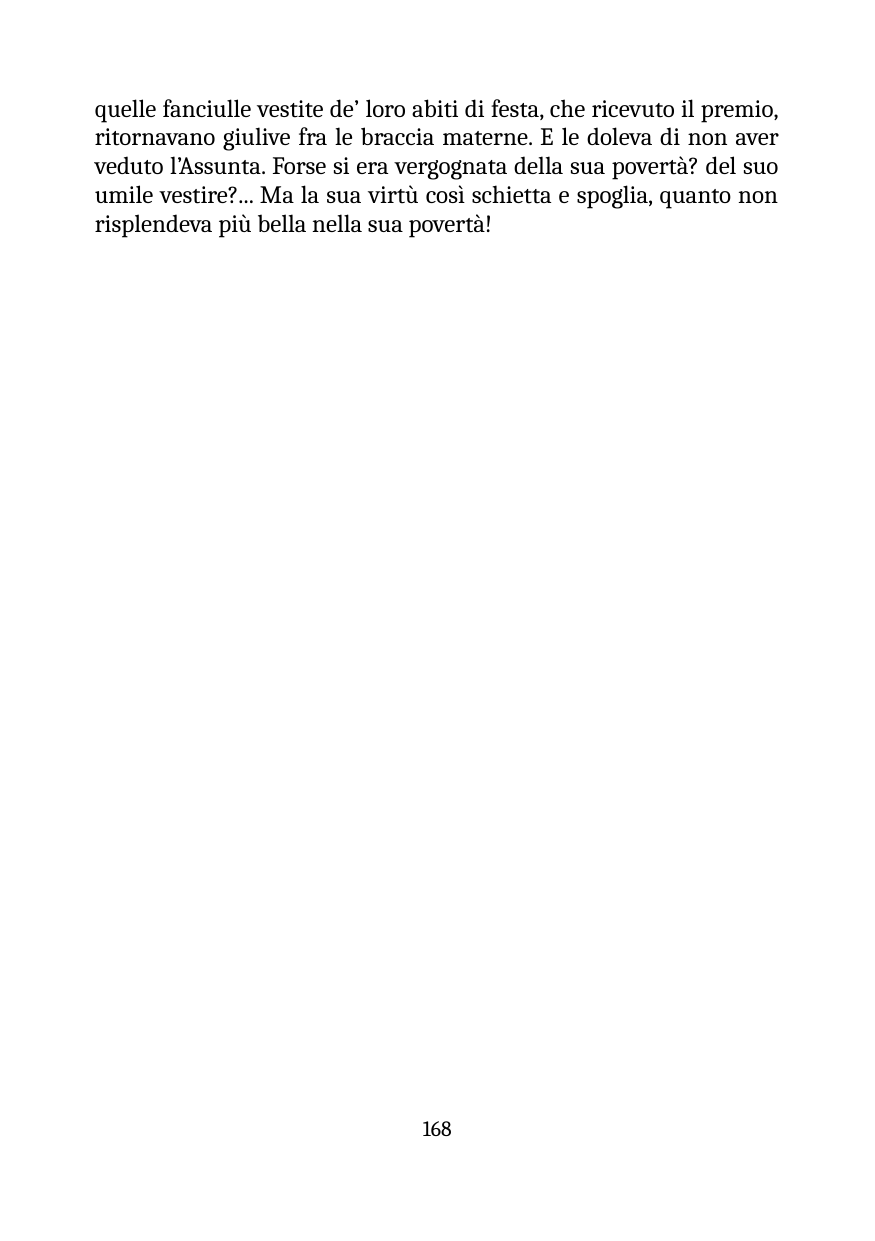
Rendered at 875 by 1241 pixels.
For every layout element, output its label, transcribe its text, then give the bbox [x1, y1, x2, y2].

text quelle fanciulle vestite de’ loro abiti di festa, che ricevuto il premio, ritornavano giulive fra le braccia materne. E le doleva di non aver veduto l’Assunta. Forse si era vergognata della sua povertà? del suo umile vestire?... Ma la sua virtù così schietta e spoglia, quanto non risplendeva più bella nella sua povertà! [94, 94, 779, 238]
